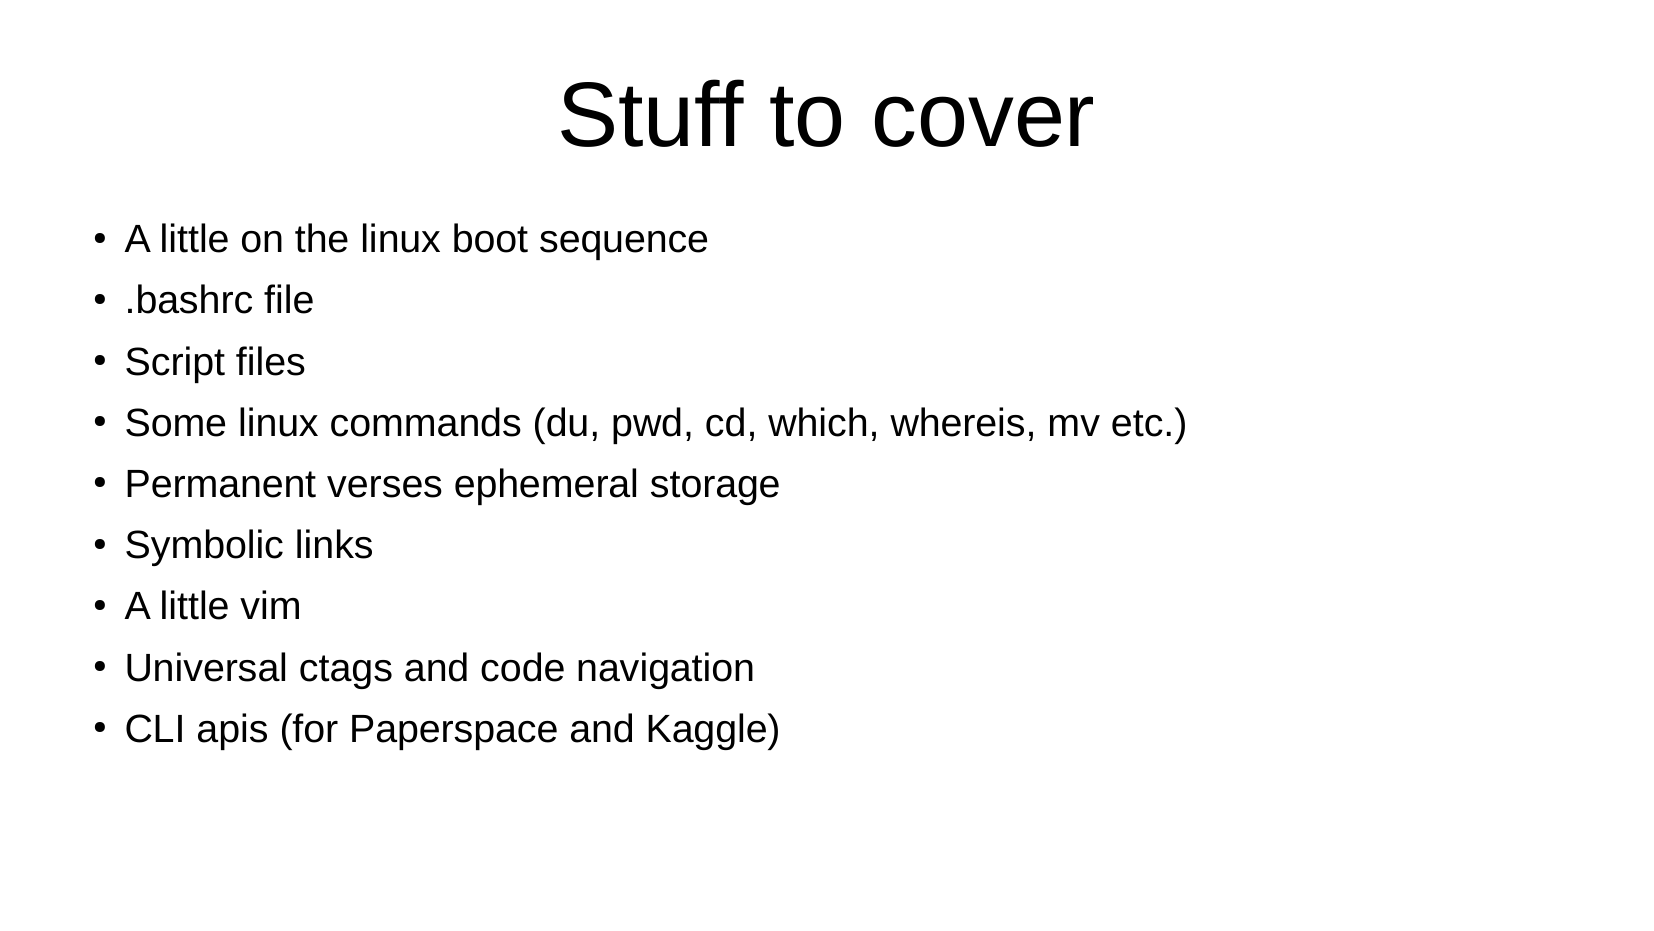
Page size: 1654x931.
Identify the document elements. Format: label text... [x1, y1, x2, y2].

title Stuff to cover [82, 37, 1571, 193]
list A little on the linux boot sequence .bashrc file Script files Some linux commands (du, pwd, cd, which, whereis, mv etc.) Permanent verses ephemeral storage Symbolic links A little vim Universal ctags and code navigation CLI apis (for Paperspace and Kaggle) [82, 217, 1562, 757]
